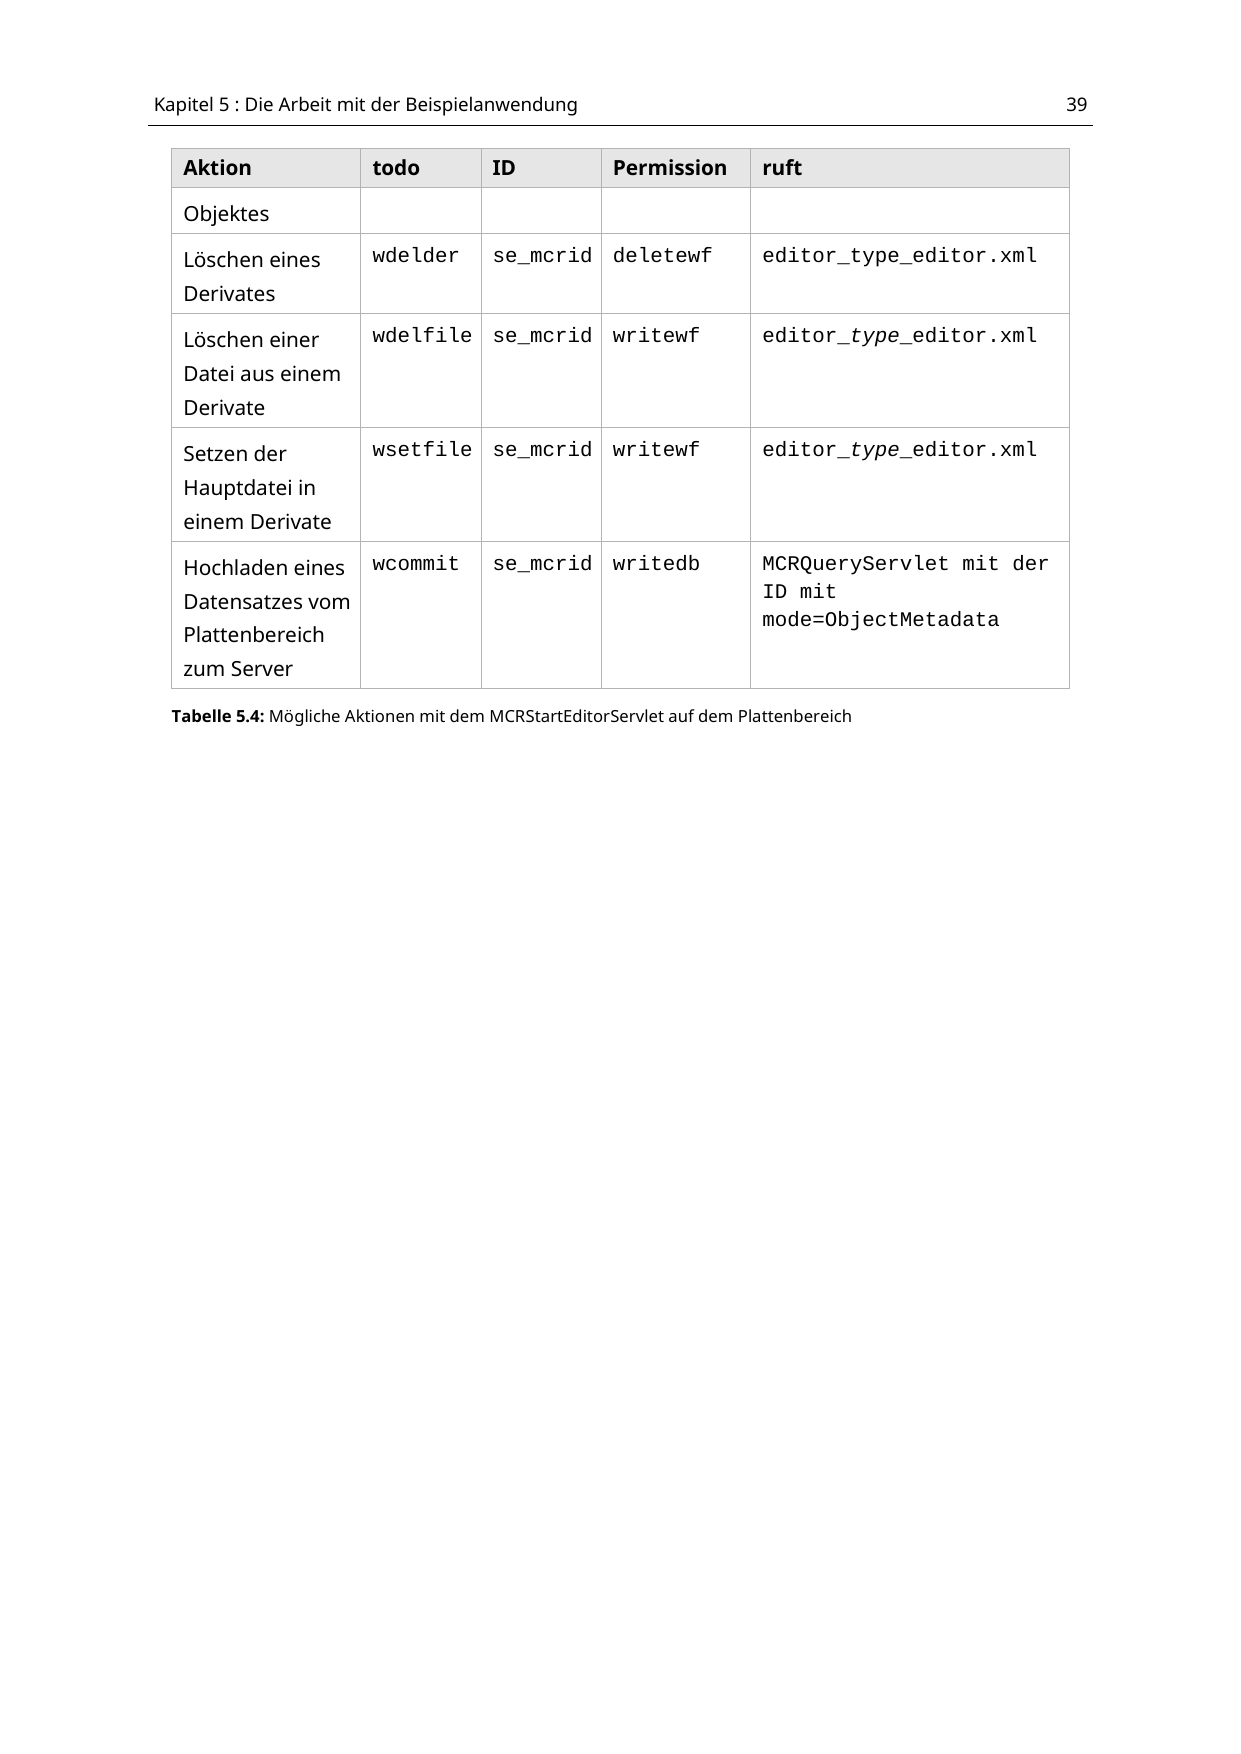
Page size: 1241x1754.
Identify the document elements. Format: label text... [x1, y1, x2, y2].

table_cell Löschen eines Derivates [172, 234, 360, 313]
table_cell se_mcrid [482, 314, 601, 427]
table_cell MCRQueryServlet mit der ID mit mode=ObjectMetadata [751, 542, 1069, 688]
table_cell editor_type_editor.xml [751, 314, 1069, 427]
table_header todo [361, 149, 481, 187]
table_cell wdelder [361, 234, 481, 313]
table_cell Hochladen eines Datensatzes vom Plattenbereich zum Server [172, 542, 360, 688]
table_header ruft [751, 149, 1069, 187]
table_cell se_mcrid [482, 428, 601, 541]
table_cell se_mcrid [482, 234, 601, 313]
table_cell editor_type_editor.xml [751, 428, 1069, 541]
table_cell [482, 188, 601, 233]
table_header ID [482, 149, 601, 187]
table_header Aktion [172, 149, 360, 187]
table_cell wsetfile [361, 428, 481, 541]
table_cell writewf [602, 314, 750, 427]
table_cell deletewf [602, 234, 750, 313]
table_cell [361, 188, 481, 233]
table_cell writewf [602, 428, 750, 541]
text Tabelle 5.4: Mögliche Aktionen mit dem MCRStartEditorServlet auf dem Plattenbereich [171, 705, 1069, 728]
table_cell [602, 188, 750, 233]
table_cell Objektes [172, 188, 360, 233]
table_cell writedb [602, 542, 750, 688]
table_cell [751, 188, 1069, 233]
table_header Permission [602, 149, 750, 187]
table_cell Setzen der Hauptdatei in einem Derivate [172, 428, 360, 541]
table_cell wdelfile [361, 314, 481, 427]
table_cell editor_type_editor.xml [751, 234, 1069, 313]
table_cell Löschen einer Datei aus einem Derivate [172, 314, 360, 427]
table_cell se_mcrid [482, 542, 601, 688]
table_cell wcommit [361, 542, 481, 688]
